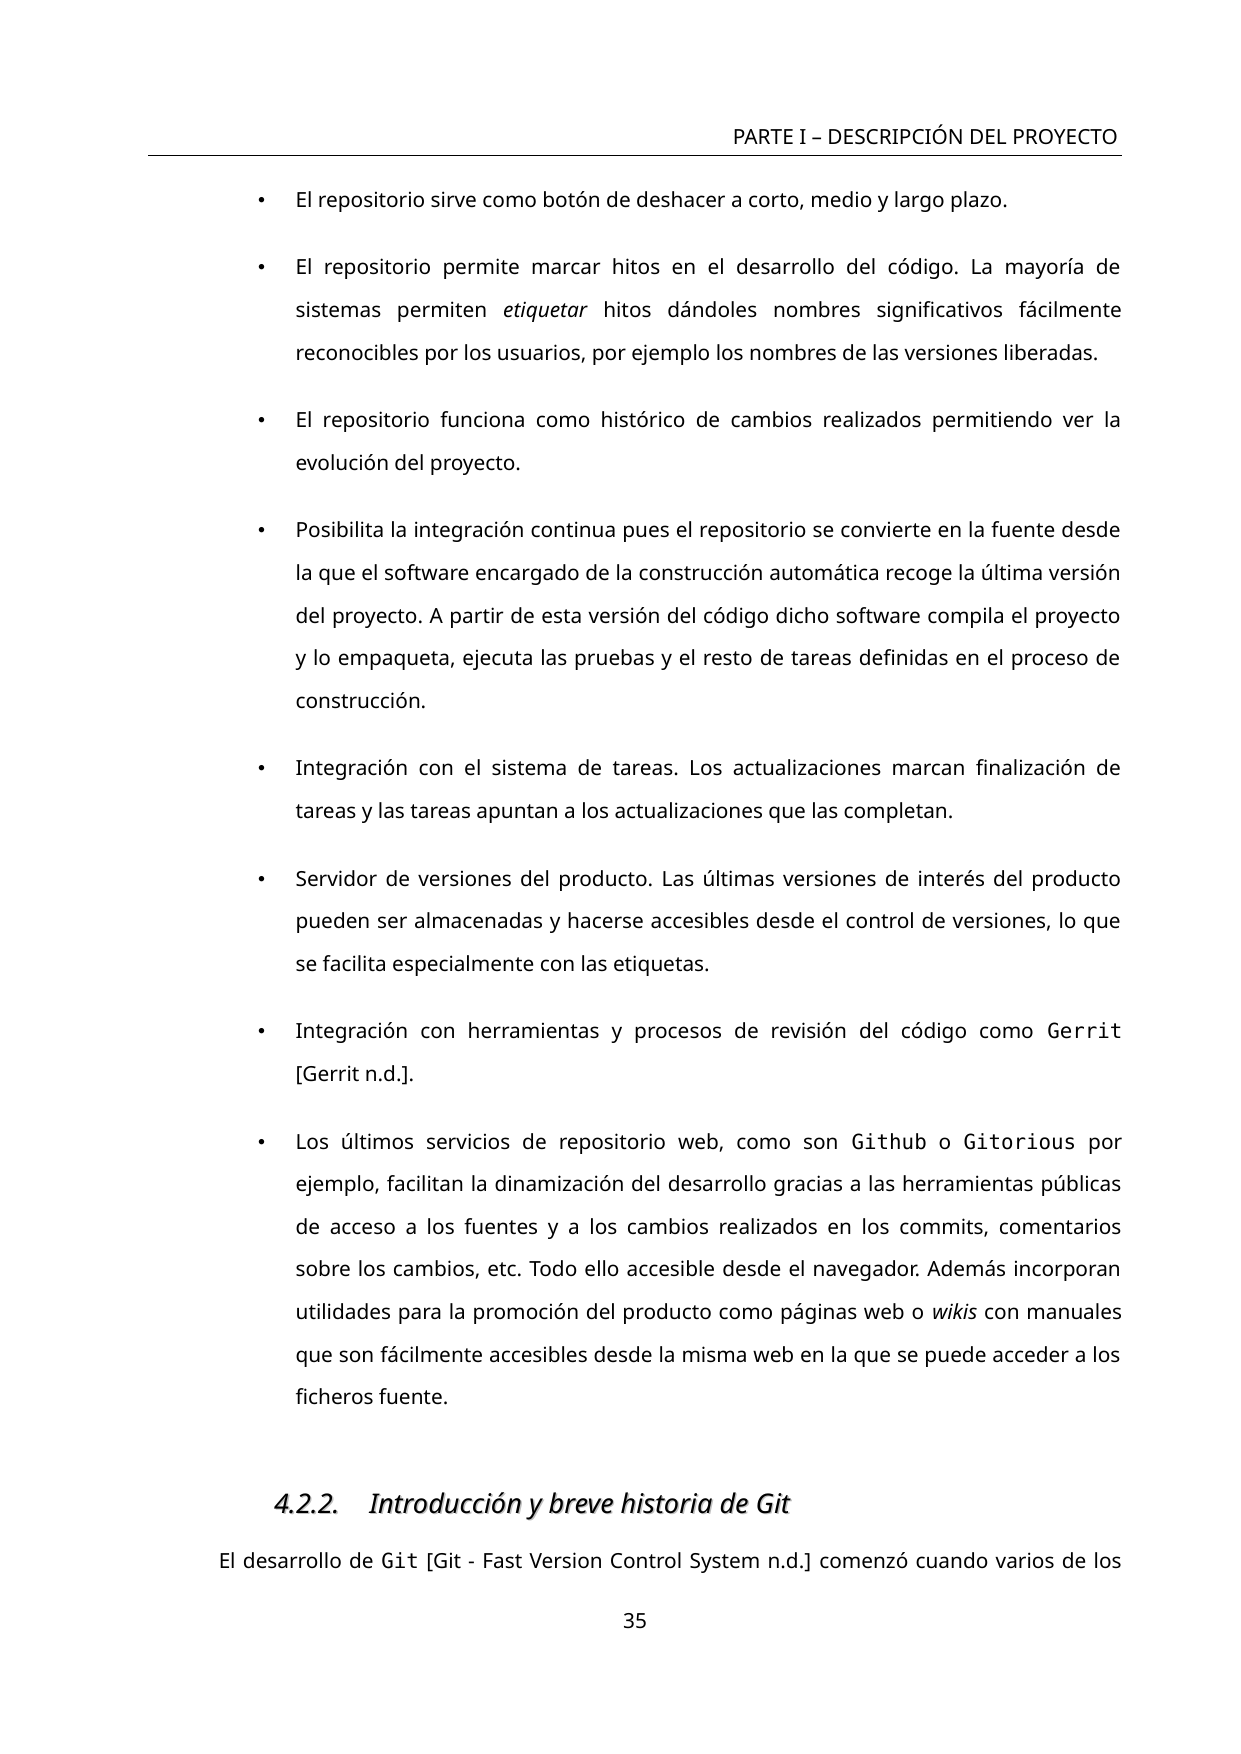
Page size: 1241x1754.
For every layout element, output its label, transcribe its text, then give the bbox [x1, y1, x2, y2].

list Servidor de versiones del producto. Las últimas versiones de interés del producto pueden ser almacenadas y hacerse accesibles desde el control de versiones, lo que se facilita especialmente con las etiquetas. [258, 864, 1122, 977]
list Integración con herramientas y procesos de revisión del código como Gerrit [Gerrit n.d.]. [258, 1017, 1122, 1088]
list El repositorio sirve como botón de deshacer a corto, medio y largo plazo. [258, 185, 1122, 213]
list Posibilita la integración continua pues el repositorio se convierte en la fuente desde la que el software encargado de la construcción automática recoge la última versión del proyecto. A partir de esta versión del código dicho software compila el proyecto y lo empaqueta, ejecuta las pruebas y el resto de tareas definidas en el proceso de construcción. [258, 516, 1122, 714]
list El repositorio funciona como histórico de cambios realizados permitiendo ver la evolución del proyecto. [258, 405, 1122, 476]
subtitle Introducción y breve historia de Git [339, 1484, 1122, 1521]
list Integración con el sistema de tareas. Los actualizaciones marcan finalización de tareas y las tareas apuntan a los actualizaciones que las completan. [258, 753, 1122, 824]
list Los últimos servicios de repositorio web, como son Github o Gitorious por ejemplo, facilitan la dinamización del desarrollo gracias a las herramientas públicas de acceso a los fuentes y a los cambios realizados en los commits, comentarios sobre los cambios, etc. Todo ello accesible desde el navegador. Además incorporan utilidades para la promoción del producto como páginas web o wikis con manuales que son fácilmente accesibles desde la misma web en la que se puede acceder a los ficheros fuente. [258, 1127, 1122, 1411]
text El desarrollo de Git [Git - Fast Version Control System n.d.] comenzó cuando varios de los [148, 1546, 1122, 1574]
list El repositorio permite marcar hitos en el desarrollo del código. La mayoría de sistemas permiten etiquetar hitos dándoles nombres significativos fácilmente reconocibles por los usuarios, por ejemplo los nombres de las versiones liberadas. [258, 252, 1122, 366]
